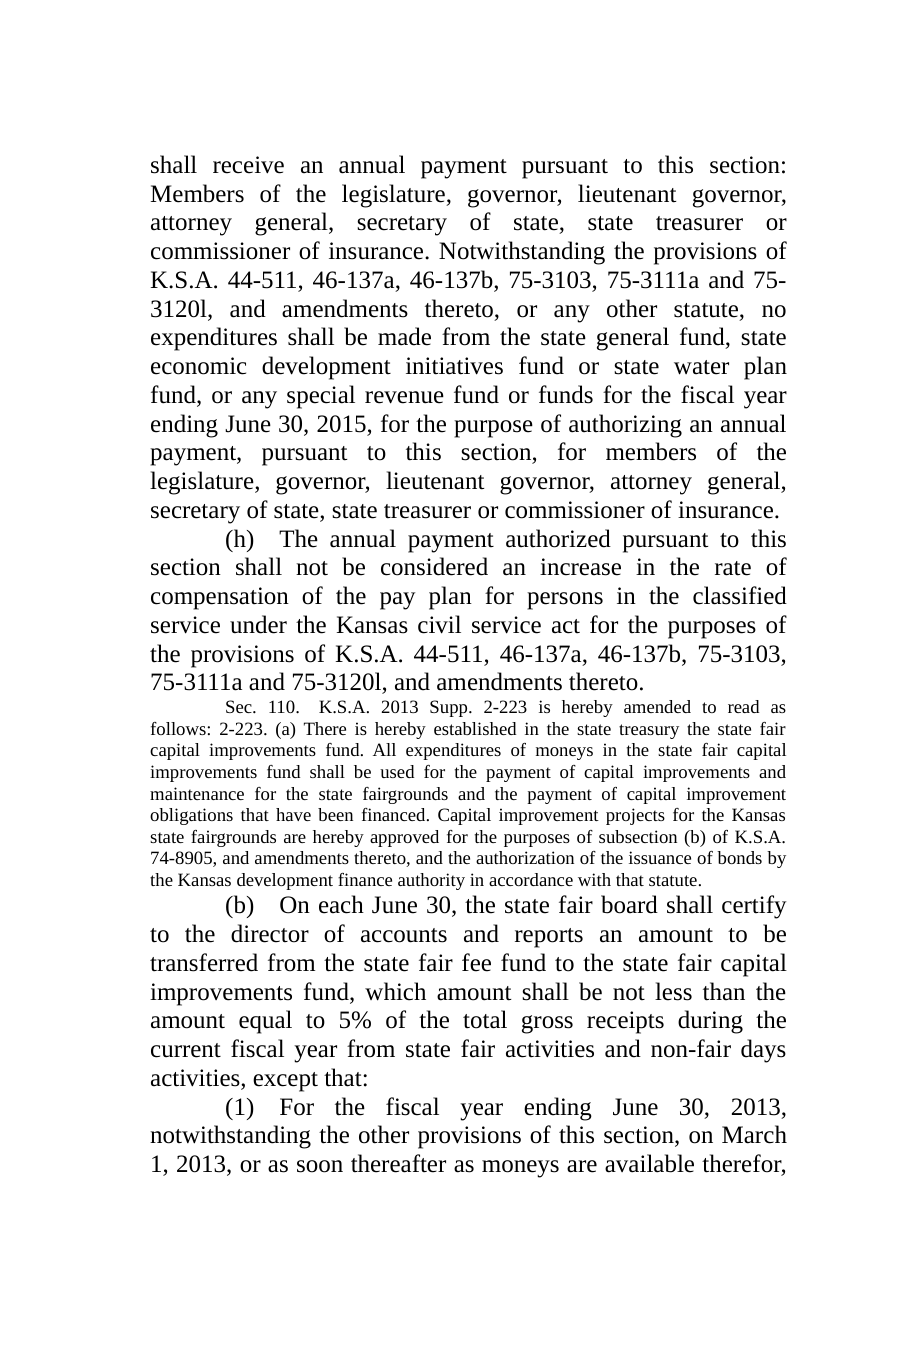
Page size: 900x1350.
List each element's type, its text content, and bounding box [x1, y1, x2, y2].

text (1) For the fiscal year ending June 30, 2013, notwithstanding the other provisions of this section, on March 1, 2013, or as soon thereafter as moneys are available therefor, [150, 1092, 787, 1178]
text Sec. 110. K.S.A. 2013 Supp. 2-223 is hereby amended to read as follows: 2-223. (a) There is hereby established in the state treasury the state fair capital improvements fund. All expenditures of moneys in the state fair capital improvements fund shall be used for the payment of capital improvements and maintenance for the state fairgrounds and the payment of capital improvement obligations that have been financed. Capital improvement projects for the Kansas state fairgrounds are hereby approved for the purposes of subsection (b) of K.S.A. 74-8905, and amendments thereto, and the authorization of the issuance of bonds by the Kansas development finance authority in accordance with that statute. [150, 696, 787, 890]
text (b) On each June 30, the state fair board shall certify to the director of accounts and reports an amount to be transferred from the state fair fee fund to the state fair capital improvements fund, which amount shall be not less than the amount equal to 5% of the total gross receipts during the current fiscal year from state fair activities and non-fair days activities, except that: [150, 890, 787, 1092]
text (h) The annual payment authorized pursuant to this section shall not be considered an increase in the rate of compensation of the pay plan for persons in the classified service under the Kansas civil service act for the purposes of the provisions of K.S.A. 44-511, 46-137a, 46-137b, 75-3103, 75-3111a and 75-3120l, and amendments thereto. [150, 524, 787, 696]
text shall receive an annual payment pursuant to this section: Members of the legislature, governor, lieutenant governor, attorney general, secretary of state, state treasurer or commissioner of insurance. Notwithstanding the provisions of K.S.A. 44-511, 46-137a, 46-137b, 75-3103, 75-3111a and 75-3120l, and amendments thereto, or any other statute, no expenditures shall be made from the state general fund, state economic development initiatives fund or state water plan fund, or any special revenue fund or funds for the fiscal year ending June 30, 2015, for the purpose of authorizing an annual payment, pursuant to this section, for members of the legislature, governor, lieutenant governor, attorney general, secretary of state, state treasurer or commissioner of insurance. [150, 150, 787, 524]
